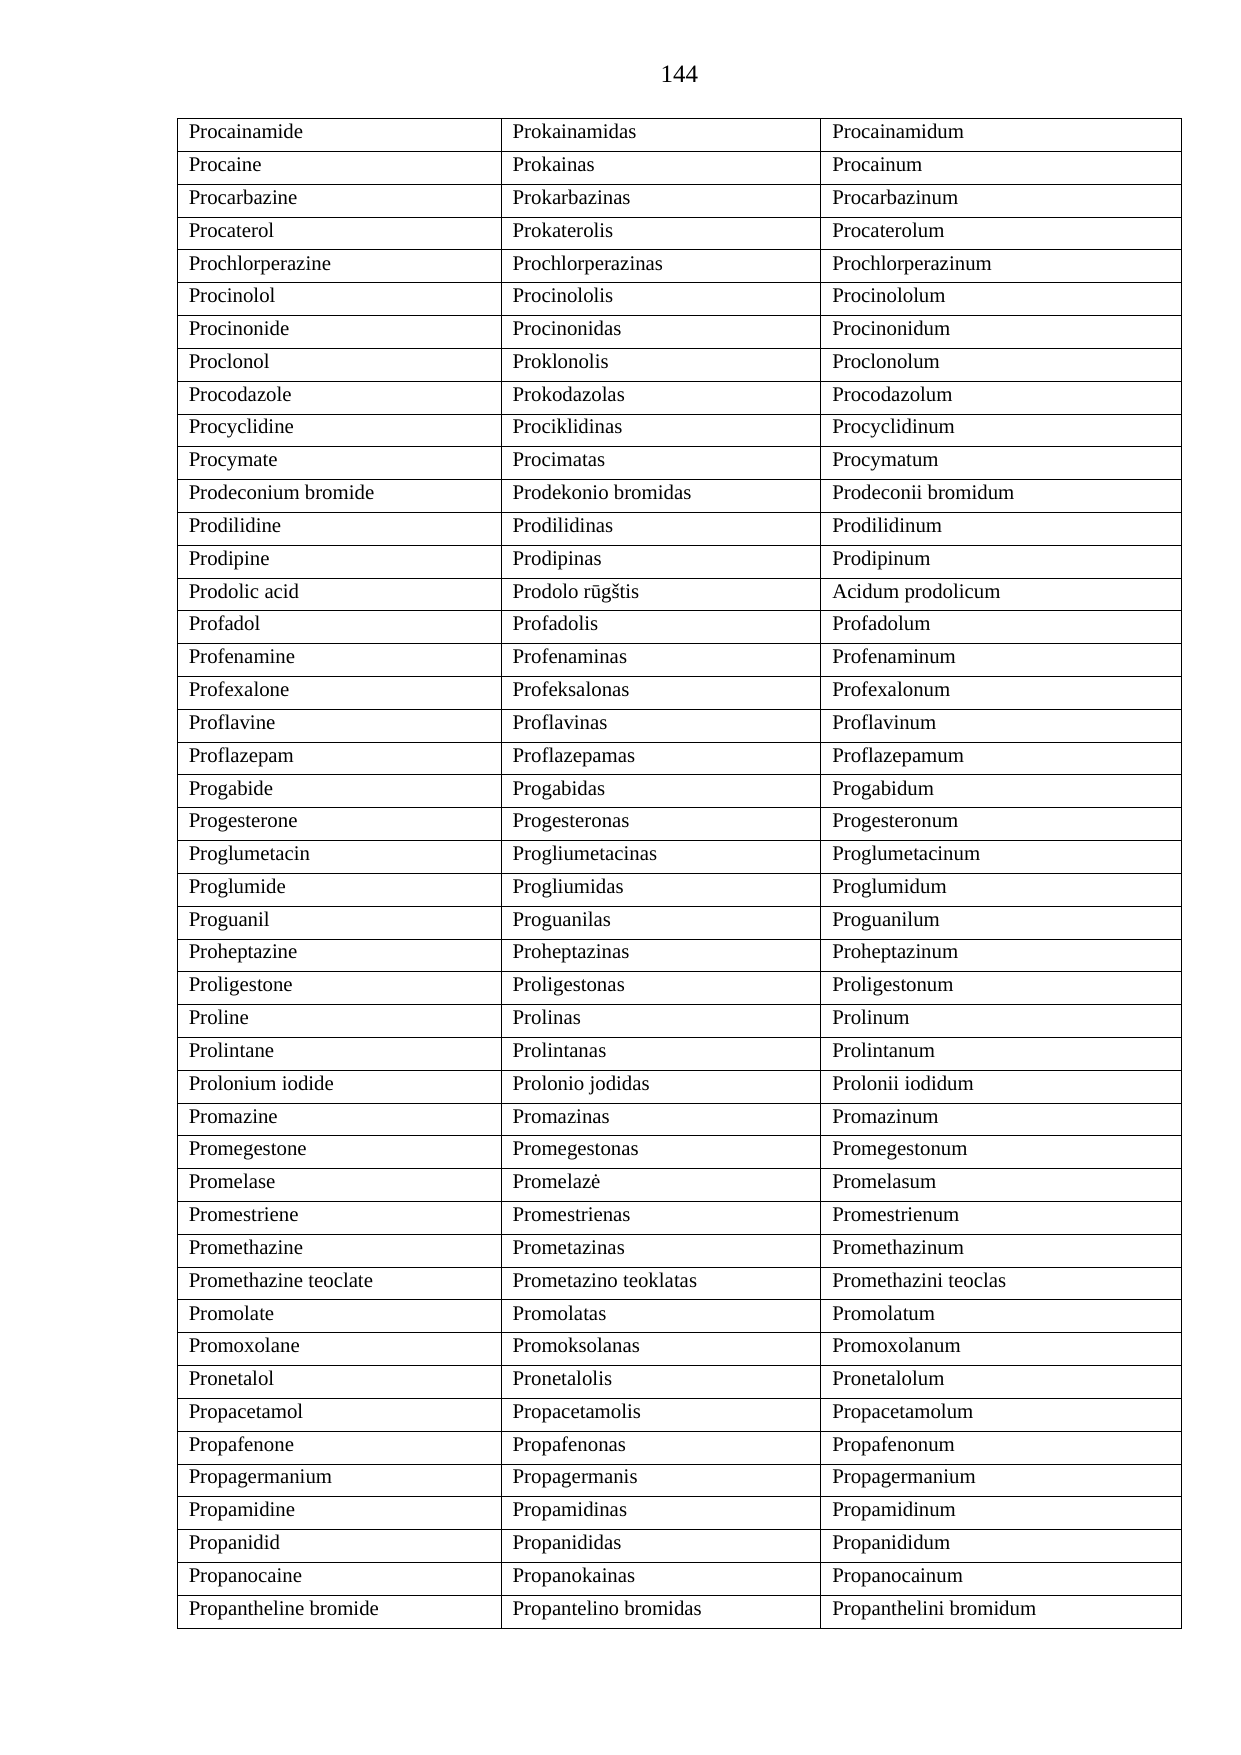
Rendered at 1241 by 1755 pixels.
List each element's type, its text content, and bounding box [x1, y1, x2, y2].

table_cell Promazine [178, 1104, 501, 1135]
table_cell Propacetamolum [821, 1399, 1181, 1431]
table_cell Procinonidas [502, 316, 820, 348]
table_cell Prolintane [178, 1038, 501, 1070]
table_cell Promethazine teoclate [178, 1268, 501, 1299]
table_cell Prokarbazinas [502, 185, 820, 217]
table_cell Acidum prodolicum [821, 579, 1181, 610]
table_cell Prokodazolas [502, 382, 820, 413]
table_cell Procymatum [821, 447, 1181, 479]
table_cell Prochlorperazine [178, 250, 501, 282]
table_cell Promazinum [821, 1104, 1181, 1135]
table_cell Prodolo rūgštis [502, 579, 820, 610]
table_cell Propamidine [178, 1497, 501, 1529]
table_cell Proglumetacin [178, 841, 501, 873]
table_cell Promestrienum [821, 1202, 1181, 1234]
table_cell Prodipine [178, 546, 501, 577]
table_cell Profadol [178, 611, 501, 643]
table_cell Promelazė [502, 1169, 820, 1201]
table_cell Progabidum [821, 775, 1181, 807]
table_cell Procainum [821, 152, 1181, 184]
table_cell Procinololis [502, 283, 820, 315]
table_cell Progliumetacinas [502, 841, 820, 873]
table_cell Prolinum [821, 1005, 1181, 1037]
table_cell Promolatum [821, 1300, 1181, 1332]
table_cell Progesteronum [821, 808, 1181, 840]
table_cell Prolonio jodidas [502, 1071, 820, 1102]
table_cell Proflavine [178, 710, 501, 742]
table_cell Procyclidinum [821, 415, 1181, 446]
table_cell Propanocaine [178, 1563, 501, 1595]
table_cell Proflazepam [178, 743, 501, 774]
table_cell Promoksolanas [502, 1333, 820, 1365]
table_cell Promestriene [178, 1202, 501, 1234]
table_cell Procimatas [502, 447, 820, 479]
table_cell Profadolum [821, 611, 1181, 643]
table_cell Procymate [178, 447, 501, 479]
table_cell Proglumidum [821, 874, 1181, 906]
table_cell Promazinas [502, 1104, 820, 1135]
table_cell Proligestonas [502, 972, 820, 1004]
table_cell Prolonium iodide [178, 1071, 501, 1102]
table_cell Prodilidine [178, 513, 501, 545]
table_cell Prodipinas [502, 546, 820, 577]
table_cell Promelasum [821, 1169, 1181, 1201]
table_cell Proguanilas [502, 907, 820, 938]
table_cell Proclonol [178, 349, 501, 381]
table_cell Pronetalolum [821, 1366, 1181, 1398]
table_cell Propafenone [178, 1432, 501, 1463]
table_cell Procyclidine [178, 415, 501, 446]
table_cell Prodeconium bromide [178, 480, 501, 512]
table_cell Promolatas [502, 1300, 820, 1332]
table_cell Proheptazinas [502, 940, 820, 971]
table_cell Proglumide [178, 874, 501, 906]
table_cell Propafenonum [821, 1432, 1181, 1463]
table_cell Procarbazine [178, 185, 501, 217]
table_cell Promoxolane [178, 1333, 501, 1365]
table_cell Prodekonio bromidas [502, 480, 820, 512]
table_cell Profenaminum [821, 644, 1181, 676]
table_cell Propanocainum [821, 1563, 1181, 1595]
table_cell Progabidas [502, 775, 820, 807]
table_cell Prolonii iodidum [821, 1071, 1181, 1102]
table_cell Profadolis [502, 611, 820, 643]
table_cell Progliumidas [502, 874, 820, 906]
table_cell Propanididas [502, 1530, 820, 1562]
table_cell Propacetamolis [502, 1399, 820, 1431]
table_cell Profexalonum [821, 677, 1181, 709]
table_cell Proflazepamum [821, 743, 1181, 774]
table_cell Procodazole [178, 382, 501, 413]
table_cell Proflavinum [821, 710, 1181, 742]
table_cell Proguanil [178, 907, 501, 938]
table_cell Proline [178, 1005, 501, 1037]
table_cell Proklonolis [502, 349, 820, 381]
table_cell Profenaminas [502, 644, 820, 676]
table_cell Prodilidinas [502, 513, 820, 545]
table_cell Prodeconii bromidum [821, 480, 1181, 512]
table_cell Profexalone [178, 677, 501, 709]
table_cell Promegestonum [821, 1136, 1181, 1168]
table_cell Proglumetacinum [821, 841, 1181, 873]
table_cell Prodilidinum [821, 513, 1181, 545]
table_cell Procinonide [178, 316, 501, 348]
table_cell Propantelino bromidas [502, 1596, 820, 1627]
table_cell Promegestone [178, 1136, 501, 1168]
table_cell Promethazine [178, 1235, 501, 1267]
table_cell Progabide [178, 775, 501, 807]
table_cell Profeksalonas [502, 677, 820, 709]
table_cell Propanididum [821, 1530, 1181, 1562]
table_cell Propagermanis [502, 1465, 820, 1496]
table_cell Prodipinum [821, 546, 1181, 577]
table_cell Procinonidum [821, 316, 1181, 348]
table_cell Prochlorperazinum [821, 250, 1181, 282]
table_cell Prokaterolis [502, 218, 820, 249]
table_cell Prokainamidas [502, 119, 820, 151]
table_cell Progesterone [178, 808, 501, 840]
table_cell Pronetalol [178, 1366, 501, 1398]
table_cell Proligestonum [821, 972, 1181, 1004]
table_cell Prociklidinas [502, 415, 820, 446]
table_cell Procainamidum [821, 119, 1181, 151]
table_cell Propacetamol [178, 1399, 501, 1431]
table_cell Prochlorperazinas [502, 250, 820, 282]
table_cell Prokainas [502, 152, 820, 184]
table_cell Procinolol [178, 283, 501, 315]
table_cell Procodazolum [821, 382, 1181, 413]
table_cell Proheptazinum [821, 940, 1181, 971]
table_cell Prolintanum [821, 1038, 1181, 1070]
table_cell Proclonolum [821, 349, 1181, 381]
table_cell Promegestonas [502, 1136, 820, 1168]
table_cell Propanokainas [502, 1563, 820, 1595]
table_cell Propamidinum [821, 1497, 1181, 1529]
table_cell Pronetalolis [502, 1366, 820, 1398]
table_cell Propafenonas [502, 1432, 820, 1463]
table_cell Propamidinas [502, 1497, 820, 1529]
table_cell Proflazepamas [502, 743, 820, 774]
table_cell Promestrienas [502, 1202, 820, 1234]
table_cell Proflavinas [502, 710, 820, 742]
table_cell Promolate [178, 1300, 501, 1332]
table_cell Propagermanium [821, 1465, 1181, 1496]
table_cell Prolintanas [502, 1038, 820, 1070]
table_cell Procinololum [821, 283, 1181, 315]
table_cell Promethazinum [821, 1235, 1181, 1267]
table_cell Propantheline bromide [178, 1596, 501, 1627]
table_cell Proheptazine [178, 940, 501, 971]
table_cell Promelase [178, 1169, 501, 1201]
table_cell Prolinas [502, 1005, 820, 1037]
table_cell Propanthelini bromidum [821, 1596, 1181, 1627]
table_cell Prometazino teoklatas [502, 1268, 820, 1299]
table_cell Propagermanium [178, 1465, 501, 1496]
table_cell Promethazini teoclas [821, 1268, 1181, 1299]
table_cell Prometazinas [502, 1235, 820, 1267]
table_cell Profenamine [178, 644, 501, 676]
table_cell Prodolic acid [178, 579, 501, 610]
table_cell Promoxolanum [821, 1333, 1181, 1365]
table_cell Procarbazinum [821, 185, 1181, 217]
table_cell Procaine [178, 152, 501, 184]
table_cell Proguanilum [821, 907, 1181, 938]
table_cell Procainamide [178, 119, 501, 151]
table_cell Procaterolum [821, 218, 1181, 249]
table_cell Progesteronas [502, 808, 820, 840]
table_cell Propanidid [178, 1530, 501, 1562]
table_cell Procaterol [178, 218, 501, 249]
table_cell Proligestone [178, 972, 501, 1004]
